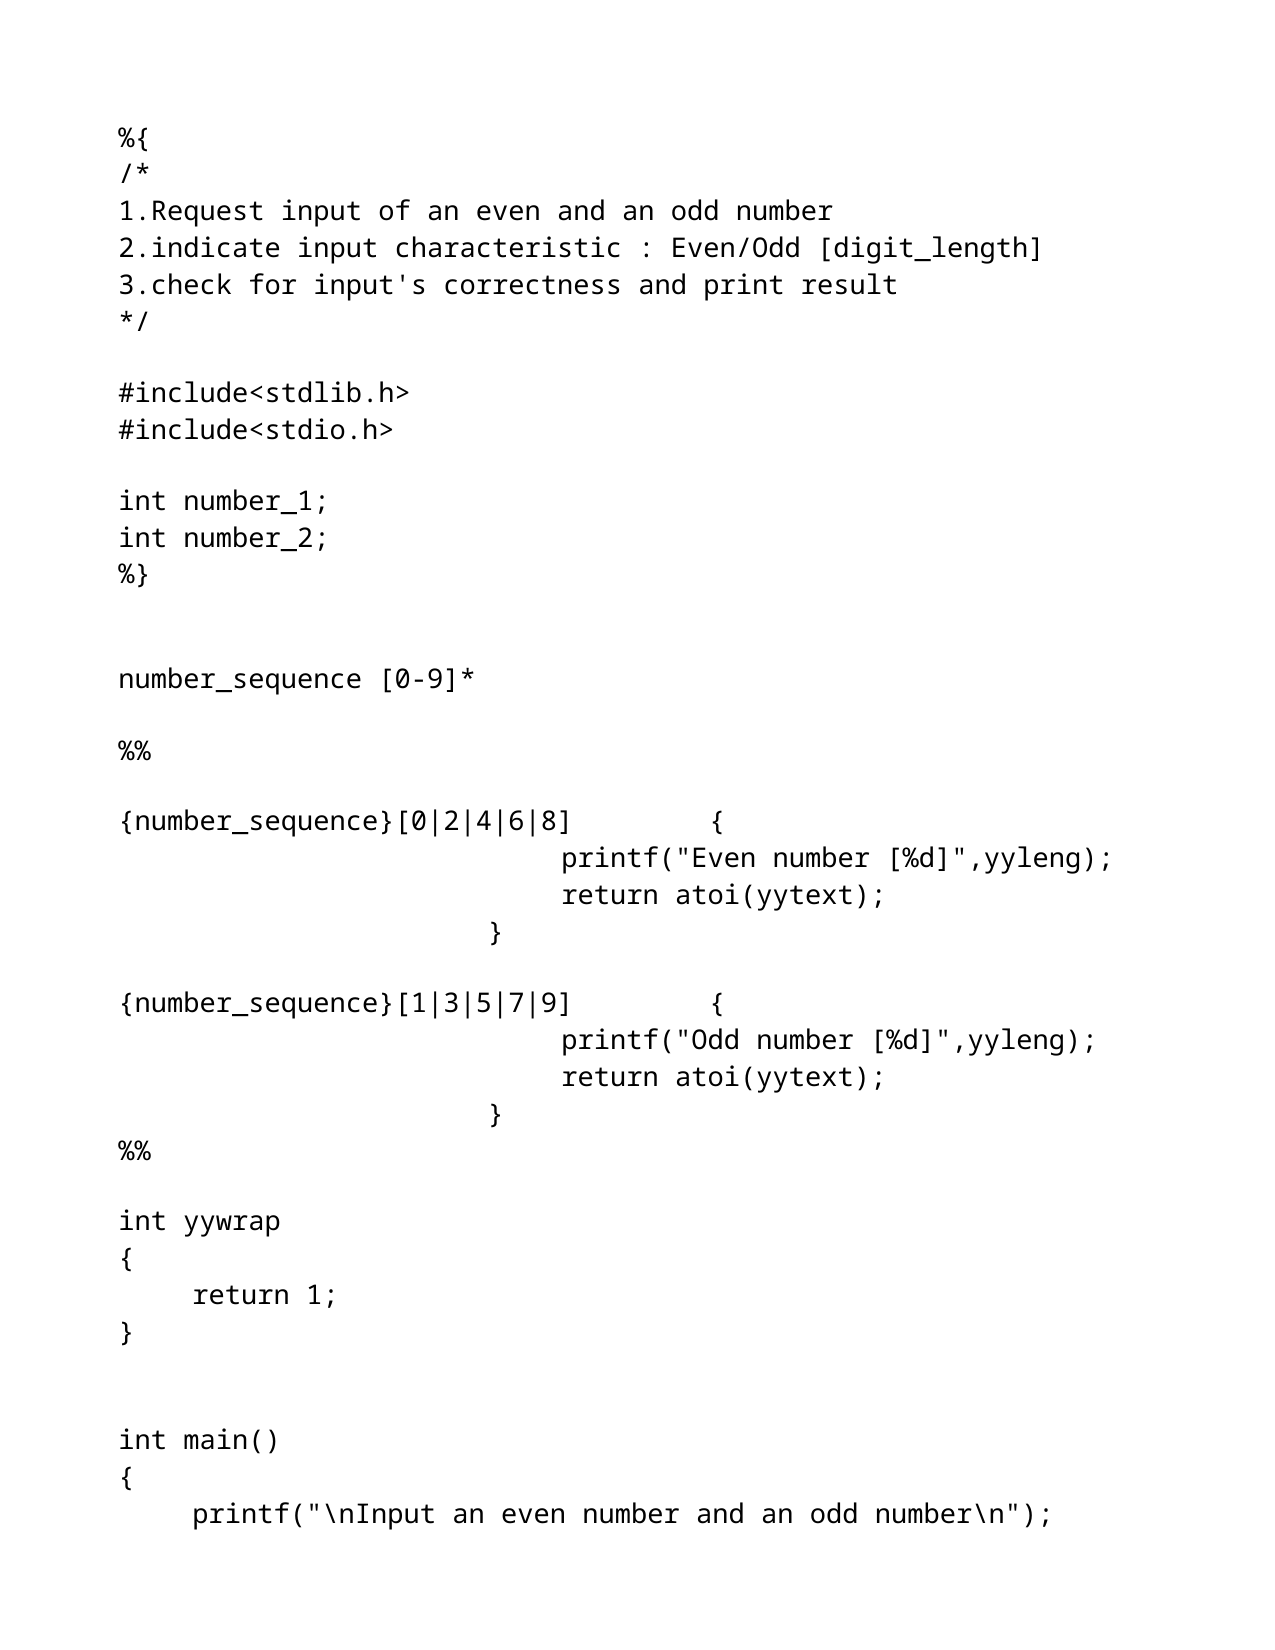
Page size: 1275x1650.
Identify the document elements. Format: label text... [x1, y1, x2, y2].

text int number_1; [118, 481, 1157, 518]
text return atoi(yytext); [118, 876, 1157, 912]
text {number_sequence}[0|2|4|6|8] { [118, 802, 1157, 839]
text #include<stdlib.h> [118, 373, 1157, 410]
text %} [118, 555, 1157, 592]
text return 1; [118, 1276, 1157, 1312]
text return atoi(yytext); [118, 1057, 1157, 1094]
text printf("\nInput an even number and an odd number\n"); [118, 1494, 1157, 1531]
text int yywrap [118, 1202, 1157, 1239]
text #include<stdio.h> [118, 410, 1157, 447]
text int main() [118, 1420, 1157, 1457]
text } [118, 1312, 1157, 1349]
text %% [118, 1131, 1157, 1168]
text } [118, 1094, 1157, 1131]
text 3.check for input's correctness and print result [118, 266, 1157, 302]
text %% [118, 731, 1157, 768]
text /* [118, 155, 1157, 192]
text { [118, 1239, 1157, 1276]
text */ [118, 302, 1157, 339]
text %{ [118, 118, 1157, 155]
text {number_sequence}[1|3|5|7|9] { [118, 983, 1157, 1020]
text printf("Even number [%d]",yyleng); [118, 839, 1157, 876]
text int number_2; [118, 518, 1157, 555]
text { [118, 1457, 1157, 1494]
text 2.indicate input characteristic : Even/Odd [digit_length] [118, 229, 1157, 266]
text } [118, 912, 1157, 949]
text 1.Request input of an even and an odd number [118, 192, 1157, 229]
text printf("Odd number [%d]",yyleng); [118, 1020, 1157, 1057]
text number_sequence [0-9]* [118, 660, 1157, 697]
